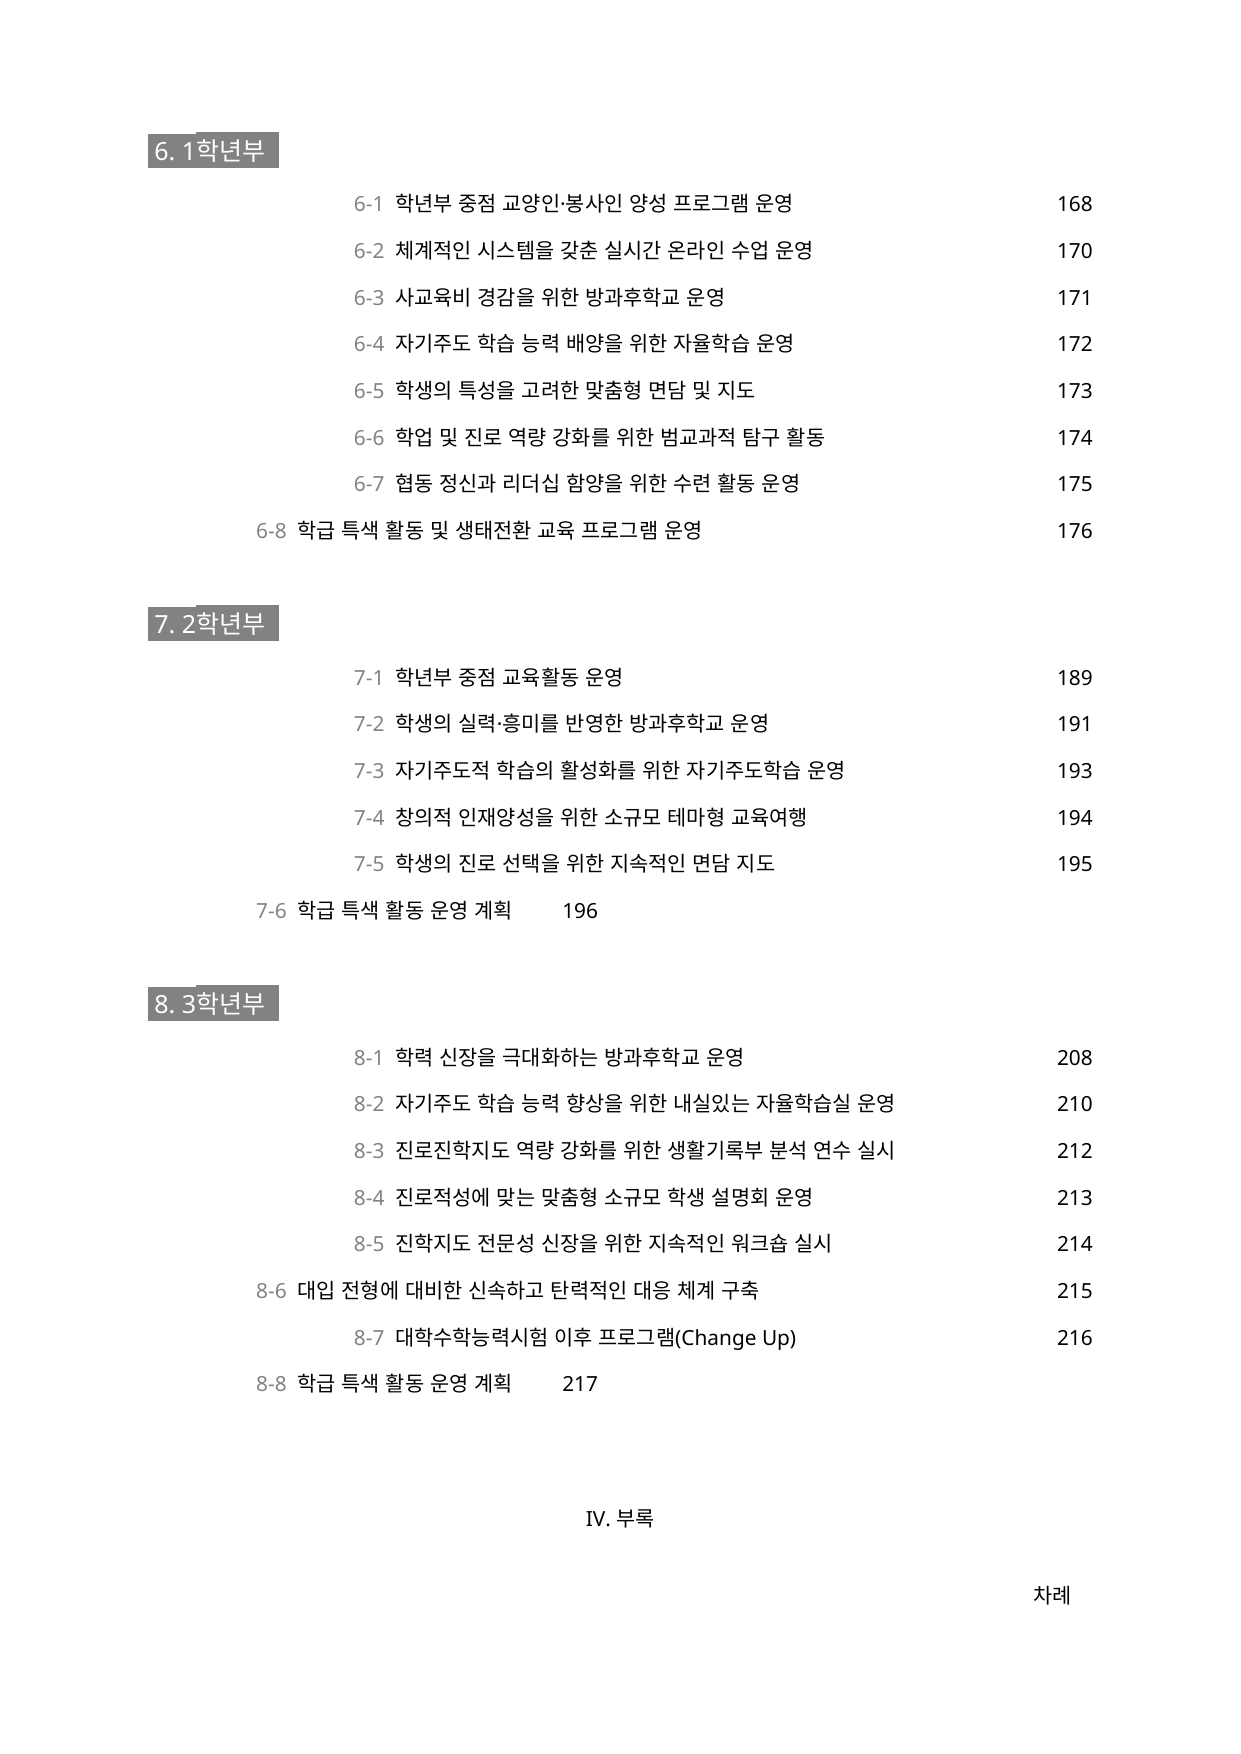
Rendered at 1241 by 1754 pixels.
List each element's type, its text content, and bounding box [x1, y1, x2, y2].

text 7. 2학년부 [148, 605, 1093, 641]
text 8. 3학년부 [148, 985, 1093, 1021]
text 6-2 체계적인 시스템을 갖춘 실시간 온라인 수업 운영 170 [148, 234, 1093, 264]
text IV. 부록 [148, 1503, 1093, 1533]
text 8-1 학력 신장을 극대화하는 방과후학교 운영 208 [148, 1041, 1093, 1071]
text 6-5 학생의 특성을 고려한 맞춤형 면담 및 지도 173 [148, 374, 1093, 404]
text 8-2 자기주도 학습 능력 향상을 위한 내실있는 자율학습실 운영 210 [148, 1087, 1093, 1118]
text 6-3 사교육비 경감을 위한 방과후학교 운영 171 [148, 281, 1093, 311]
text 8-7 대학수학능력시험 이후 프로그램(Change Up) 216 [148, 1321, 1093, 1351]
text 6-1 학년부 중점 교양인·봉사인 양성 프로그램 운영 168 [148, 187, 1093, 218]
text 6. 1학년부 [148, 132, 1093, 168]
text 6-6 학업 및 진로 역량 강화를 위한 범교과적 탐구 활동 174 [148, 421, 1093, 451]
text 7-5 학생의 진로 선택을 위한 지속적인 면담 지도 195 [148, 847, 1093, 878]
text 8-5 진학지도 전문성 신장을 위한 지속적인 워크숍 실시 214 [148, 1227, 1093, 1258]
text 8-3 진로진학지도 역량 강화를 위한 생활기록부 분석 연수 실시 212 [148, 1134, 1093, 1164]
text 7-1 학년부 중점 교육활동 운영 189 [148, 661, 1093, 691]
text 7-2 학생의 실력·흥미를 반영한 방과후학교 운영 191 [148, 707, 1093, 738]
text 8-4 진로적성에 맞는 맞춤형 소규모 학생 설명회 운영 213 [148, 1181, 1093, 1211]
text 6-7 협동 정신과 리더십 함양을 위한 수련 활동 운영 175 [148, 467, 1093, 498]
text 7-3 자기주도적 학습의 활성화를 위한 자기주도학습 운영 193 [148, 754, 1093, 784]
text 8-8 학급 특색 활동 운영 계획 217 [148, 1367, 1093, 1398]
text 6-8 학급 특색 활동 및 생태전환 교육 프로그램 운영 176 [148, 514, 1093, 544]
text 7-4 창의적 인재양성을 위한 소규모 테마형 교육여행 194 [148, 801, 1093, 831]
text 7-6 학급 특색 활동 운영 계획 196 [148, 894, 1093, 924]
text 6-4 자기주도 학습 능력 배양을 위한 자율학습 운영 172 [148, 327, 1093, 358]
text 8-6 대입 전형에 대비한 신속하고 탄력적인 대응 체계 구축 215 [148, 1274, 1093, 1304]
